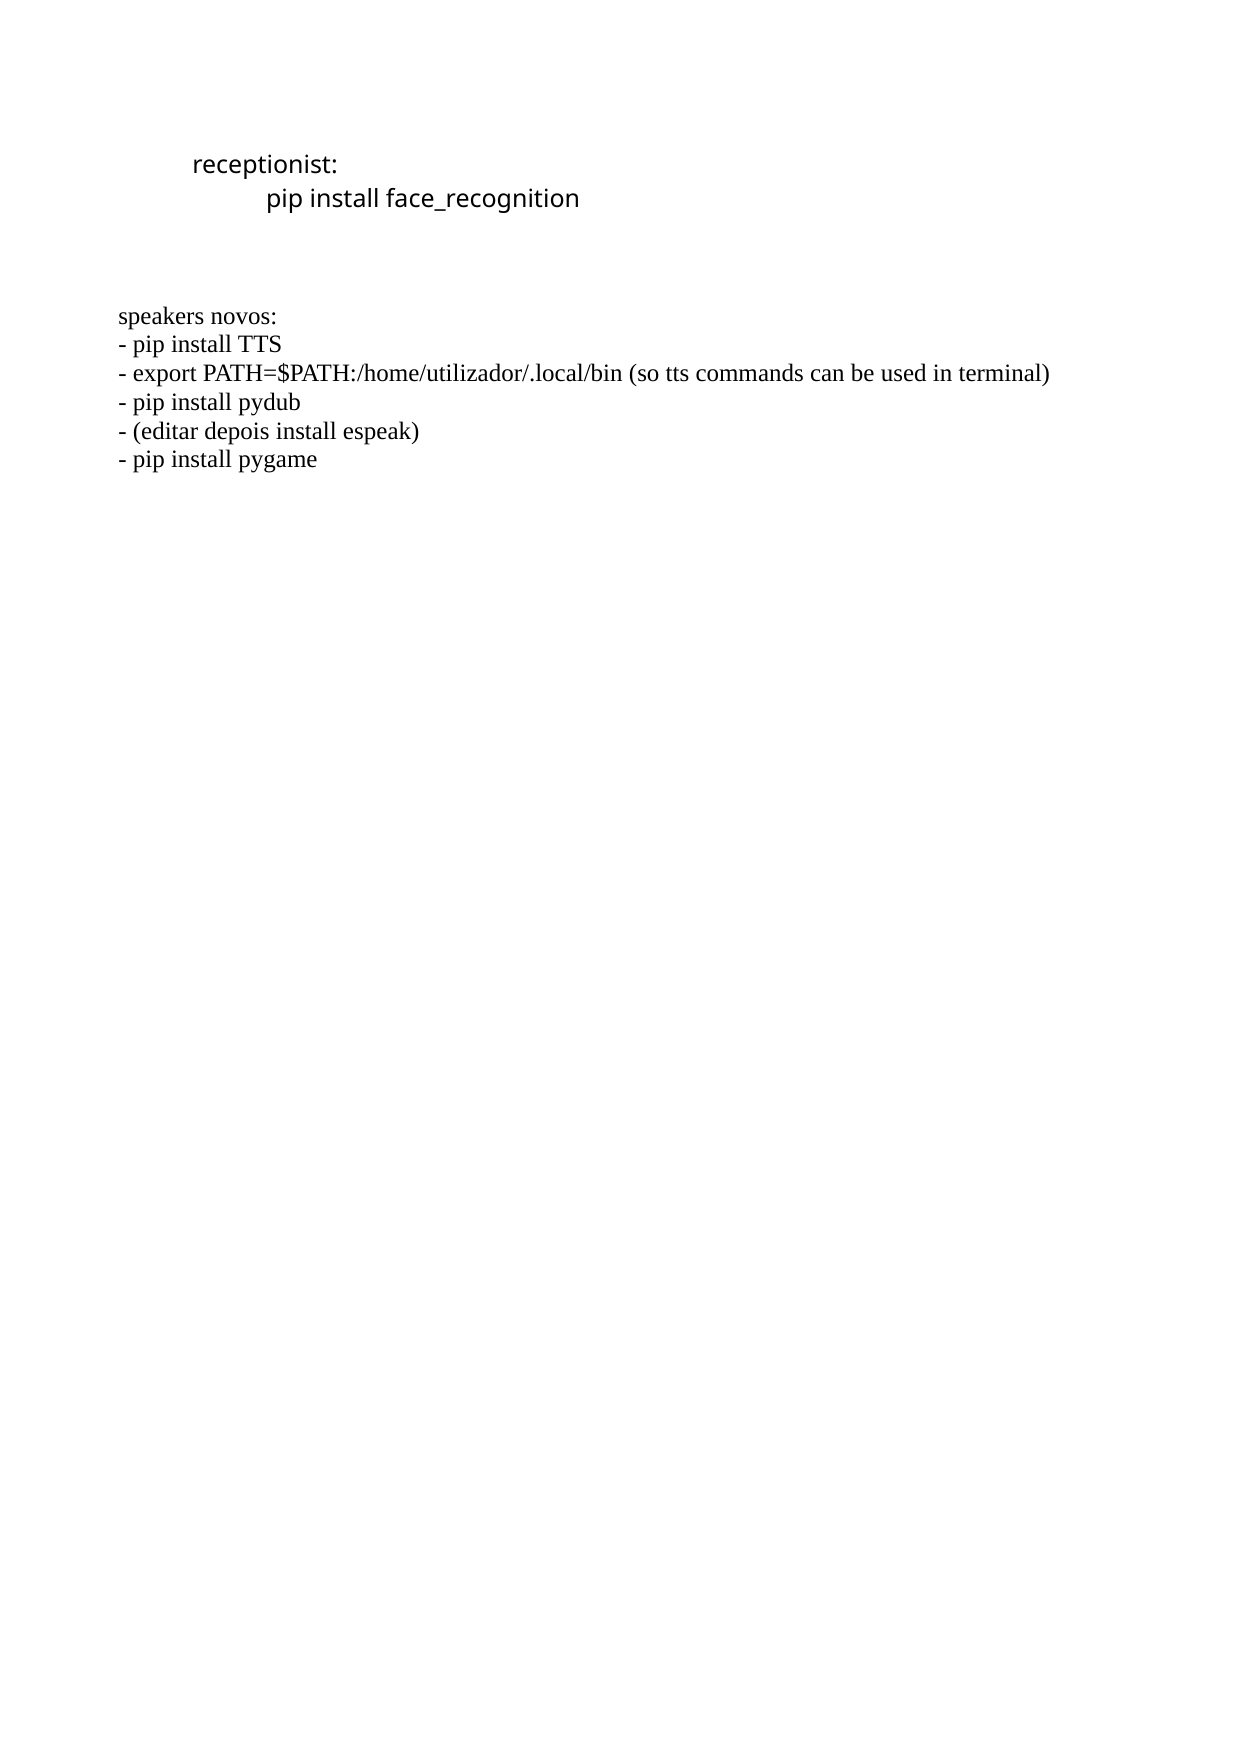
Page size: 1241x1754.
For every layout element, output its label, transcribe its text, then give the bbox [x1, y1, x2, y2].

text - pip install TTS [118, 329, 1122, 358]
text - (editar depois install espeak) [118, 416, 1122, 444]
text - pip install pydub [118, 387, 1122, 416]
text - export PATH=$PATH:/home/utilizador/.local/bin (so tts commands can be used in terminal) [118, 358, 1122, 387]
text pip install face_recognition [118, 181, 1122, 214]
text speakers novos: [118, 301, 1122, 329]
text - pip install pygame [118, 444, 1122, 473]
text receptionist: [118, 146, 1122, 181]
